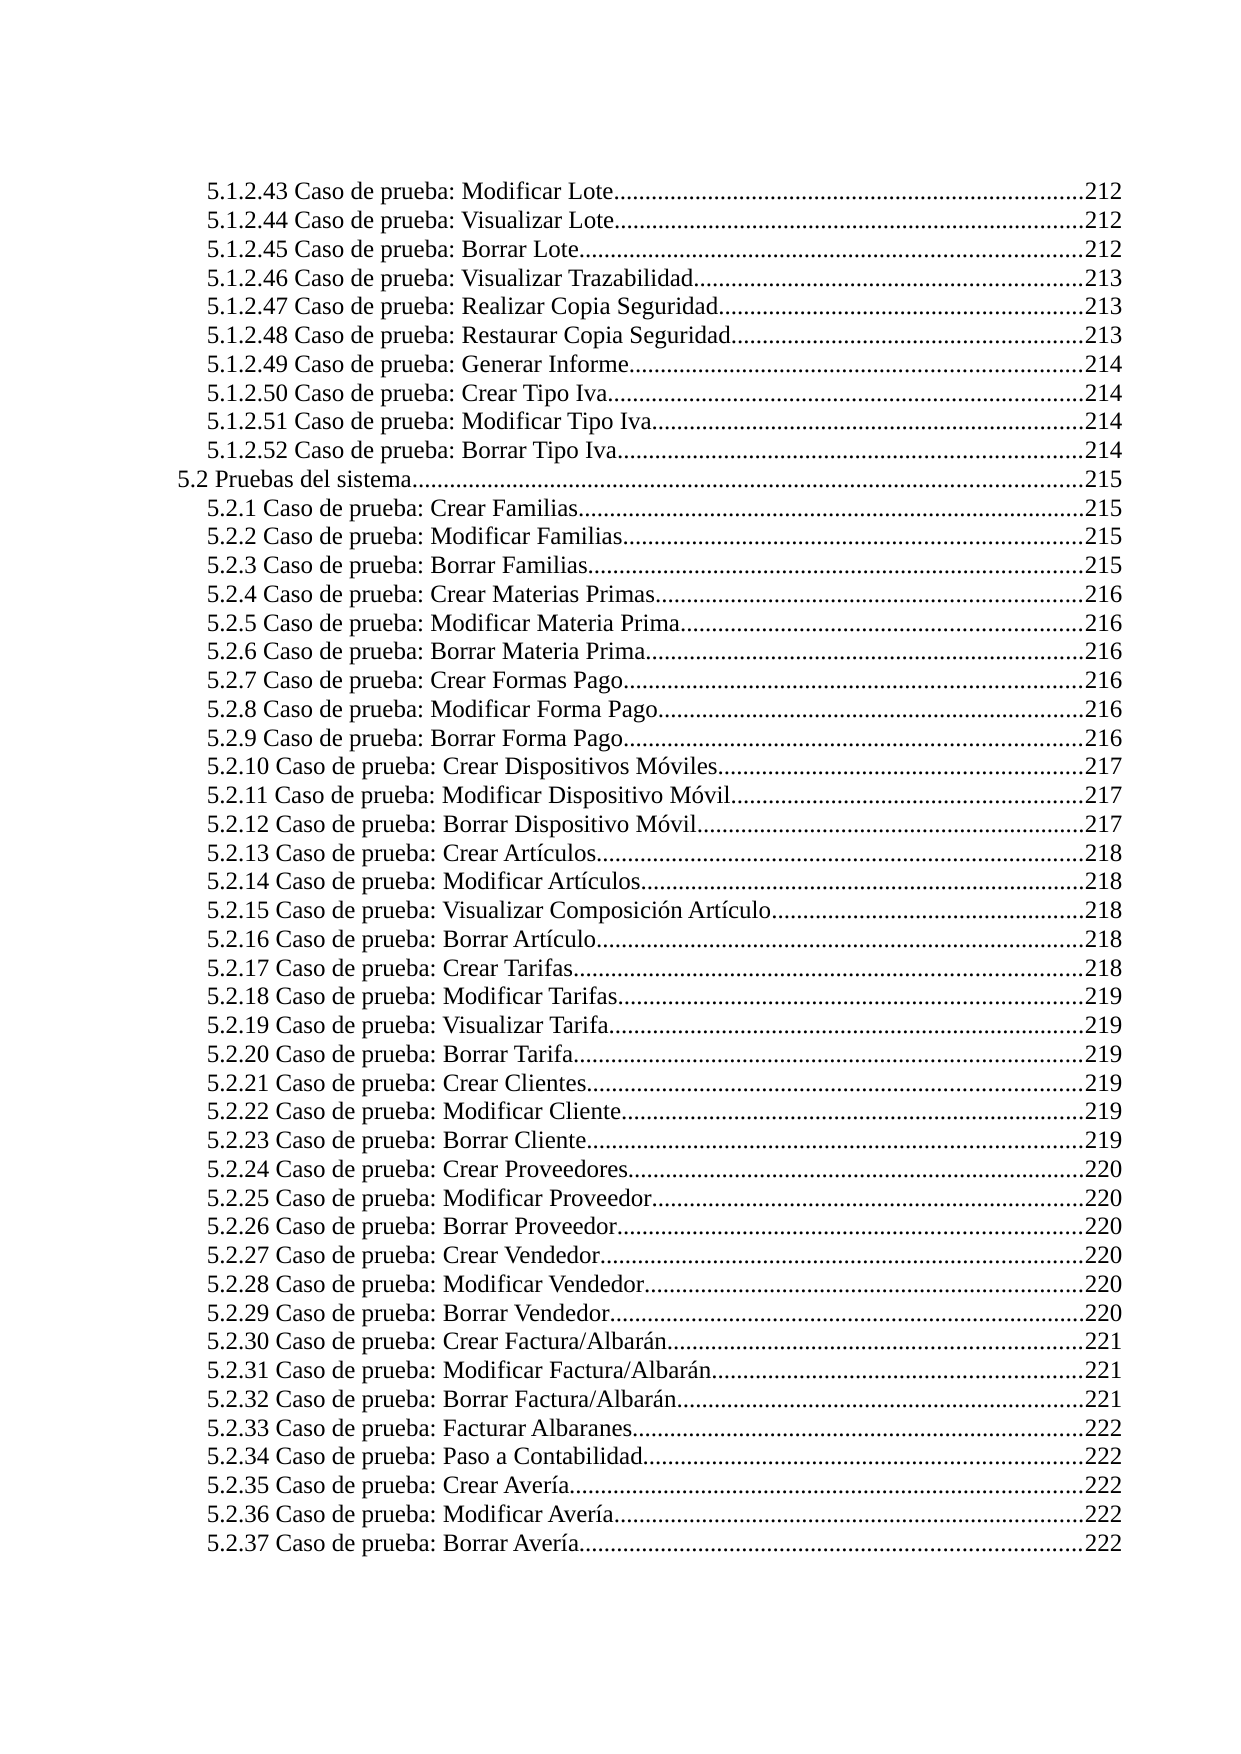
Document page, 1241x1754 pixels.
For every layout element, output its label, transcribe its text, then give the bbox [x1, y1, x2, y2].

text 5.1.2.43 Caso de prueba: Modificar Lote 212 [207, 176, 1122, 205]
text 5.2.36 Caso de prueba: Modificar Avería 222 [207, 1499, 1122, 1528]
text 5.1.2.47 Caso de prueba: Realizar Copia Seguridad 213 [207, 291, 1122, 320]
text 5.2.34 Caso de prueba: Paso a Contabilidad 222 [207, 1441, 1122, 1470]
text 5.2.19 Caso de prueba: Visualizar Tarifa 219 [207, 1010, 1122, 1039]
text 5.2.10 Caso de prueba: Crear Dispositivos Móviles 217 [207, 751, 1122, 780]
text 5.2.4 Caso de prueba: Crear Materias Primas 216 [207, 579, 1122, 608]
text 5.2.31 Caso de prueba: Modificar Factura/Albarán 221 [207, 1355, 1122, 1384]
text 5.2.2 Caso de prueba: Modificar Familias 215 [207, 521, 1122, 550]
text 5.1.2.50 Caso de prueba: Crear Tipo Iva 214 [207, 378, 1122, 406]
text 5.2.35 Caso de prueba: Crear Avería 222 [207, 1470, 1122, 1499]
text 5.2.26 Caso de prueba: Borrar Proveedor 220 [207, 1211, 1122, 1240]
text 5.2.15 Caso de prueba: Visualizar Composición Artículo 218 [207, 895, 1122, 924]
text 5.2.7 Caso de prueba: Crear Formas Pago 216 [207, 665, 1122, 694]
text 5.2.25 Caso de prueba: Modificar Proveedor 220 [207, 1183, 1122, 1211]
text 5.2.37 Caso de prueba: Borrar Avería 222 [207, 1528, 1122, 1556]
text 5.2.33 Caso de prueba: Facturar Albaranes 222 [207, 1413, 1122, 1441]
text 5.2.1 Caso de prueba: Crear Familias 215 [207, 493, 1122, 521]
text 5.1.2.46 Caso de prueba: Visualizar Trazabilidad 213 [207, 263, 1122, 291]
text 5.2.6 Caso de prueba: Borrar Materia Prima 216 [207, 636, 1122, 665]
text 5.2.17 Caso de prueba: Crear Tarifas 218 [207, 953, 1122, 981]
text 5.2.13 Caso de prueba: Crear Artículos 218 [207, 838, 1122, 866]
text 5.2.18 Caso de prueba: Modificar Tarifas 219 [207, 981, 1122, 1010]
text 5.2.21 Caso de prueba: Crear Clientes 219 [207, 1068, 1122, 1096]
text 5.2.16 Caso de prueba: Borrar Artículo 218 [207, 924, 1122, 953]
text 5.2 Pruebas del sistema 215 [177, 464, 1122, 493]
text 5.1.2.51 Caso de prueba: Modificar Tipo Iva 214 [207, 406, 1122, 435]
text 5.2.12 Caso de prueba: Borrar Dispositivo Móvil 217 [207, 809, 1122, 838]
text 5.2.22 Caso de prueba: Modificar Cliente 219 [207, 1096, 1122, 1125]
text 5.2.3 Caso de prueba: Borrar Familias 215 [207, 550, 1122, 579]
text 5.1.2.49 Caso de prueba: Generar Informe 214 [207, 349, 1122, 378]
text 5.1.2.48 Caso de prueba: Restaurar Copia Seguridad 213 [207, 320, 1122, 349]
text 5.2.32 Caso de prueba: Borrar Factura/Albarán 221 [207, 1384, 1122, 1413]
text 5.2.28 Caso de prueba: Modificar Vendedor 220 [207, 1269, 1122, 1298]
text 5.1.2.45 Caso de prueba: Borrar Lote 212 [207, 234, 1122, 263]
text 5.2.20 Caso de prueba: Borrar Tarifa 219 [207, 1039, 1122, 1068]
text 5.2.23 Caso de prueba: Borrar Cliente 219 [207, 1125, 1122, 1154]
text 5.2.9 Caso de prueba: Borrar Forma Pago 216 [207, 723, 1122, 751]
text 5.2.8 Caso de prueba: Modificar Forma Pago 216 [207, 694, 1122, 723]
text 5.2.14 Caso de prueba: Modificar Artículos 218 [207, 866, 1122, 895]
text 5.2.27 Caso de prueba: Crear Vendedor 220 [207, 1240, 1122, 1269]
text 5.1.2.52 Caso de prueba: Borrar Tipo Iva 214 [207, 435, 1122, 464]
text 5.2.5 Caso de prueba: Modificar Materia Prima 216 [207, 608, 1122, 636]
text 5.2.29 Caso de prueba: Borrar Vendedor 220 [207, 1298, 1122, 1326]
text 5.1.2.44 Caso de prueba: Visualizar Lote 212 [207, 205, 1122, 234]
text 5.2.11 Caso de prueba: Modificar Dispositivo Móvil 217 [207, 780, 1122, 809]
text 5.2.24 Caso de prueba: Crear Proveedores 220 [207, 1154, 1122, 1183]
text 5.2.30 Caso de prueba: Crear Factura/Albarán 221 [207, 1326, 1122, 1355]
